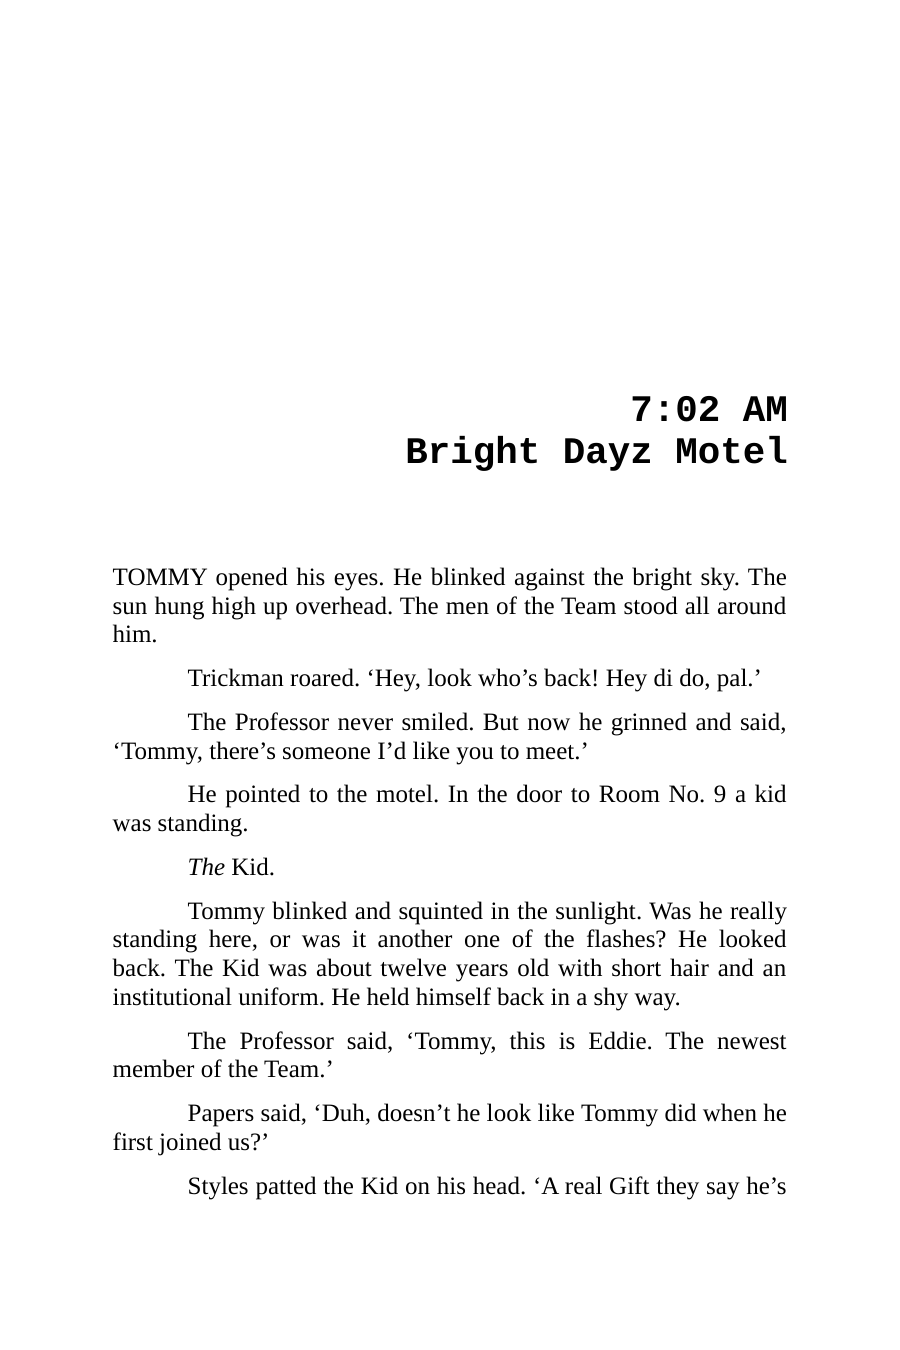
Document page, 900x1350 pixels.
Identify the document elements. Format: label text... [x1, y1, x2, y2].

text The Professor said, ‘Tommy, this is Eddie. The newest member of the Team.’ [112, 1026, 787, 1083]
text The Kid. [112, 852, 787, 881]
text He pointed to the motel. In the door to Room No. 9 a kid was standing. [112, 779, 787, 837]
text Tommy blinked and squinted in the sunlight. Was he really standing here, or was it another one of the flashes? He looked back. The Kid was about twelve years old with short hair and an institutional uniform. He held himself back in a shy way. [112, 896, 787, 1011]
text The Professor never smiled. But now he grinned and said, ‘Tommy, there’s someone I’d like you to meet.’ [112, 707, 787, 764]
subtitle 7:02 AM Bright Dayz Motel [112, 390, 787, 475]
text Trickman roared. ‘Hey, look who’s back! Hey di do, pal.’ [112, 663, 787, 692]
text Styles patted the Kid on his head. ‘A real Gift they say he’s [112, 1171, 787, 1199]
text Papers said, ‘Duh, doesn’t he look like Tommy did when he first joined us?’ [112, 1098, 787, 1156]
text TOMMY opened his eyes. He blinked against the bright sky. The sun hung high up overhead. The men of the Team stood all around him. [112, 562, 787, 648]
